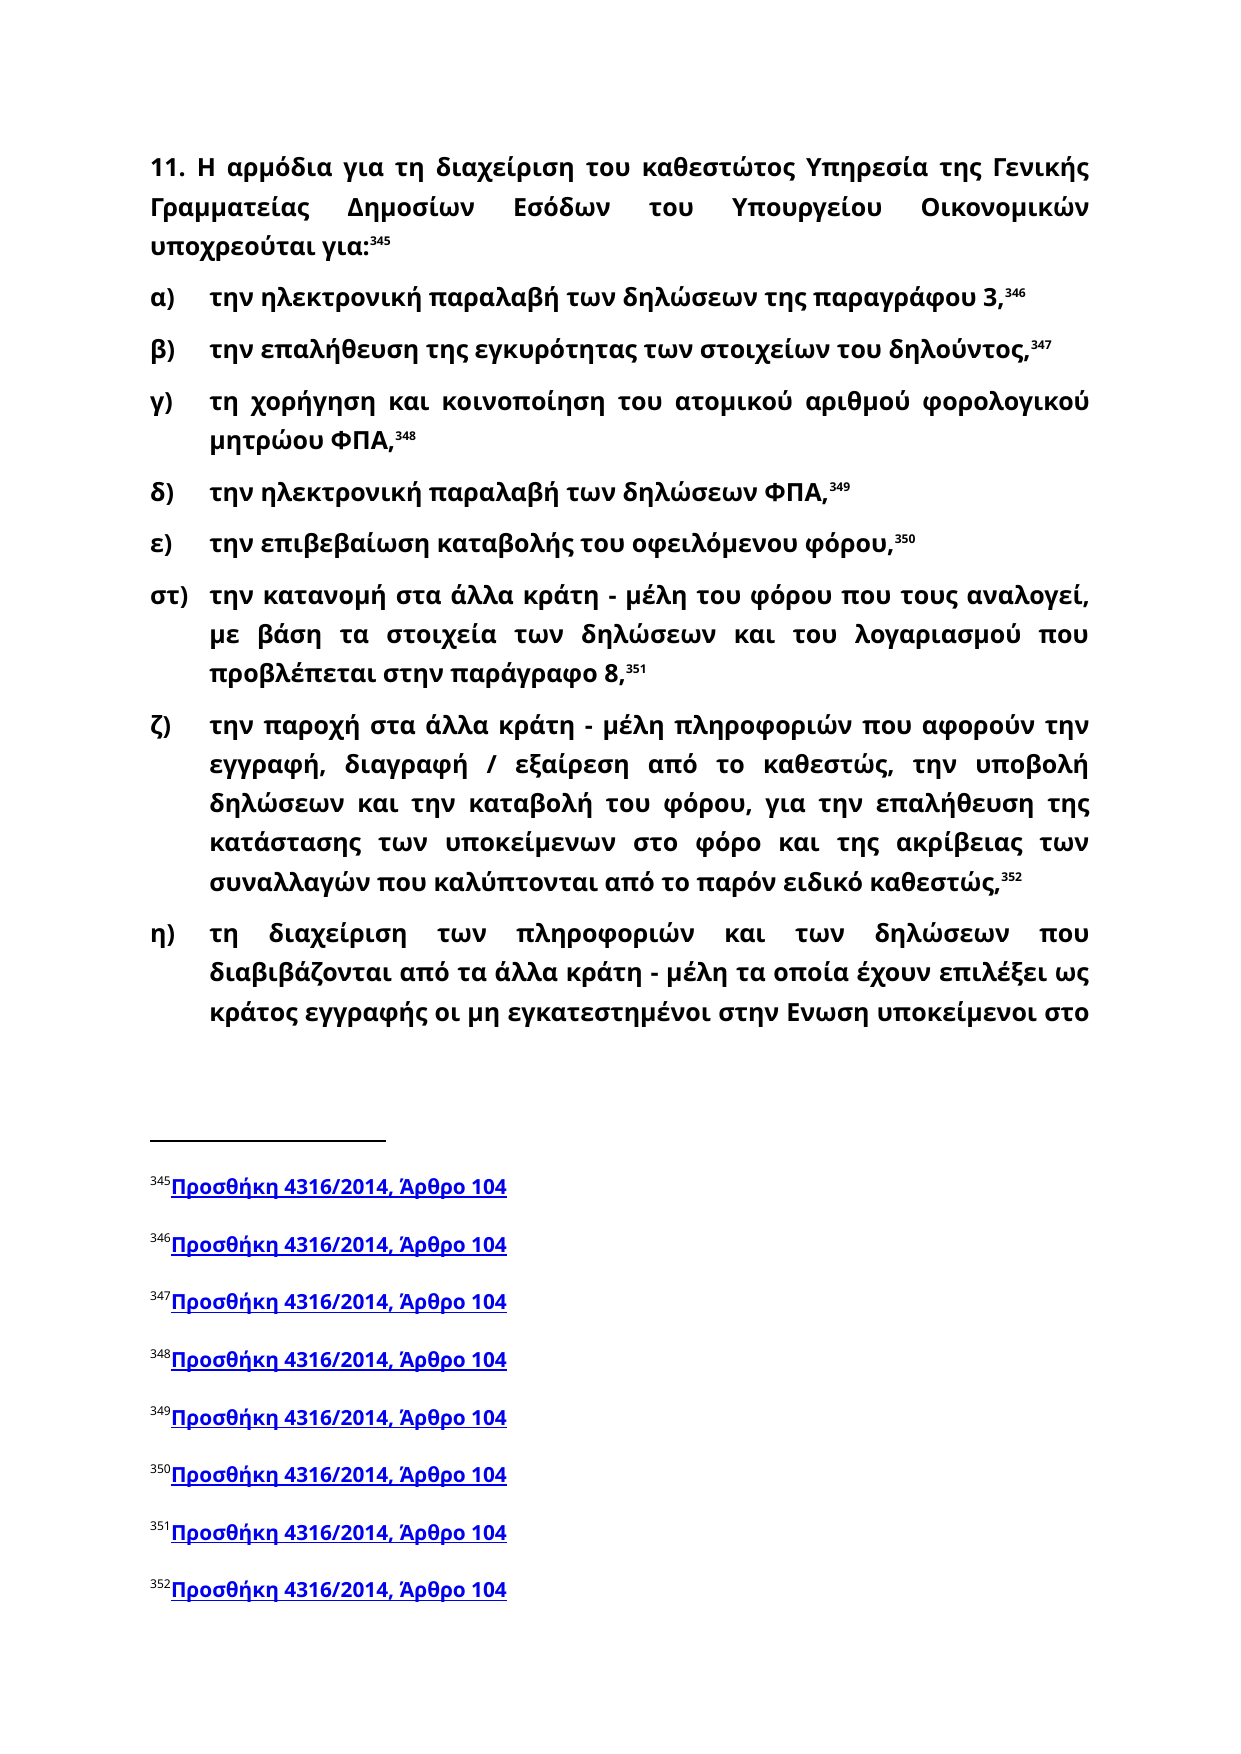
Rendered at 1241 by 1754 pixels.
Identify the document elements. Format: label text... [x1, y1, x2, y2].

text Προσθήκη 4316/2014, Άρθρο 104 [150, 1460, 1090, 1489]
text Προσθήκη 4316/2014, Άρθρο 104 [150, 1230, 1090, 1258]
text Προσθήκη 4316/2014, Άρθρο 104 [150, 1287, 1090, 1316]
list α) την ηλεκτρονική παραλαβή των δηλώσεων της παραγράφου 3, [150, 280, 1090, 314]
list η) τη διαχείριση των πληροφοριών και των δηλώσεων που διαβιβάζονται από τα άλλα κράτη - μέλη τα οποία έχουν επιλέξει ως κράτος εγγραφής οι μη εγκατεστημένοι στην Ενωση υποκείμενοι στο [150, 916, 1090, 1028]
text Προσθήκη 4316/2014, Άρθρο 104 [150, 1576, 1090, 1604]
text Προσθήκη 4316/2014, Άρθρο 104 [150, 1172, 1090, 1201]
list β) την επαλήθευση της εγκυρότητας των στοιχείων του δηλούντος, [150, 332, 1090, 366]
text Προσθήκη 4316/2014, Άρθρο 104 [150, 1345, 1090, 1373]
text Προσθήκη 4316/2014, Άρθρο 104 [150, 1403, 1090, 1431]
list γ) τη χορήγηση και κοινοποίηση του ατομικού αριθμού φορολογικού μητρώου ΦΠΑ, [150, 383, 1090, 457]
list ζ) την παροχή στα άλλα κράτη - μέλη πληροφοριών που αφορούν την εγγραφή, διαγραφή / εξαίρεση από το καθεστώς, την υποβολή δηλώσεων και την καταβολή του φόρου, για την επαλήθευση της κατάστασης των υποκείμενων στο φόρο και της ακρίβειας των συναλλαγών που καλύπτονται από το παρόν ειδικό καθεστώς, [150, 707, 1090, 898]
text Προσθήκη 4316/2014, Άρθρο 104 [150, 1518, 1090, 1546]
list στ) την κατανομή στα άλλα κράτη - μέλη του φόρου που τους αναλογεί, με βάση τα στοιχεία των δηλώσεων και του λογαριασμού που προβλέπεται στην παράγραφο 8, [150, 577, 1090, 690]
text 11. Η αρμόδια για τη διαχείριση του καθεστώτος Υπηρεσία της Γενικής Γραμματείας Δημοσίων Εσόδων του Υπουργείου Οικονομικών υποχρεούται για: [150, 150, 1090, 262]
list δ) την ηλεκτρονική παραλαβή των δηλώσεων ΦΠΑ, [150, 474, 1090, 508]
list ε) την επιβεβαίωση καταβολής του οφειλόμενου φόρου, [150, 526, 1090, 560]
